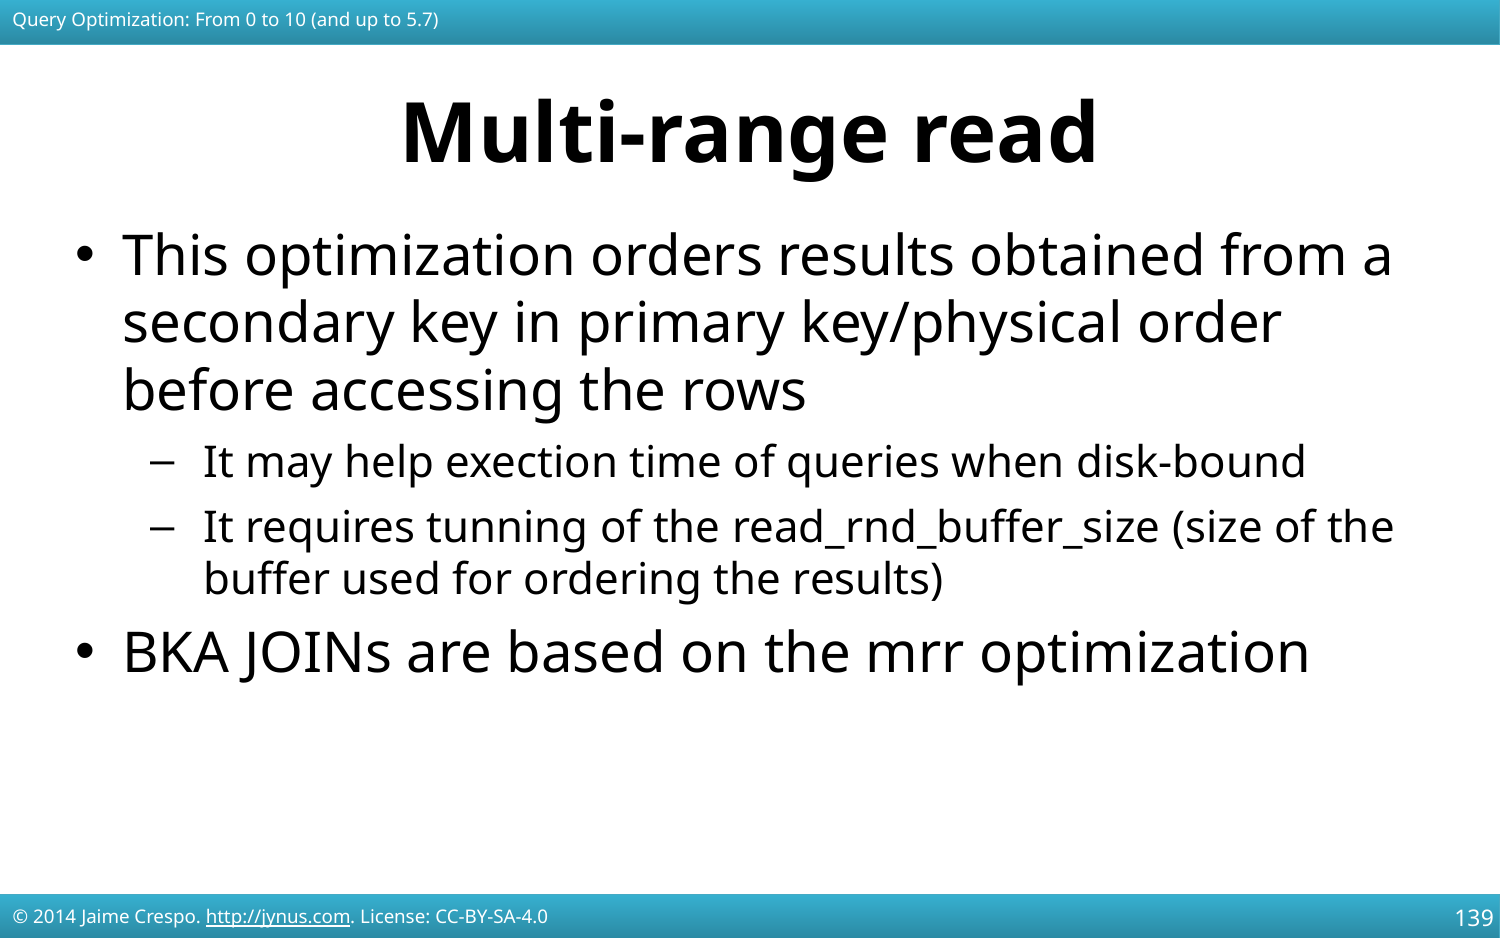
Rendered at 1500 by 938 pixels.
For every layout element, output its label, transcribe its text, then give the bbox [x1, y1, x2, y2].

title Multi-range read [75, 51, 1425, 209]
slide_number [1389, 896, 1490, 935]
list This optimization orders results obtained from a secondary key in primary key/physical order before accessing the rows It may help exection time of queries when disk-bound It requires tunning of the read_rnd_buffer_size (size of the buffer used for ordering the results) BKA JOINs are based on the mrr optimization [75, 218, 1425, 876]
